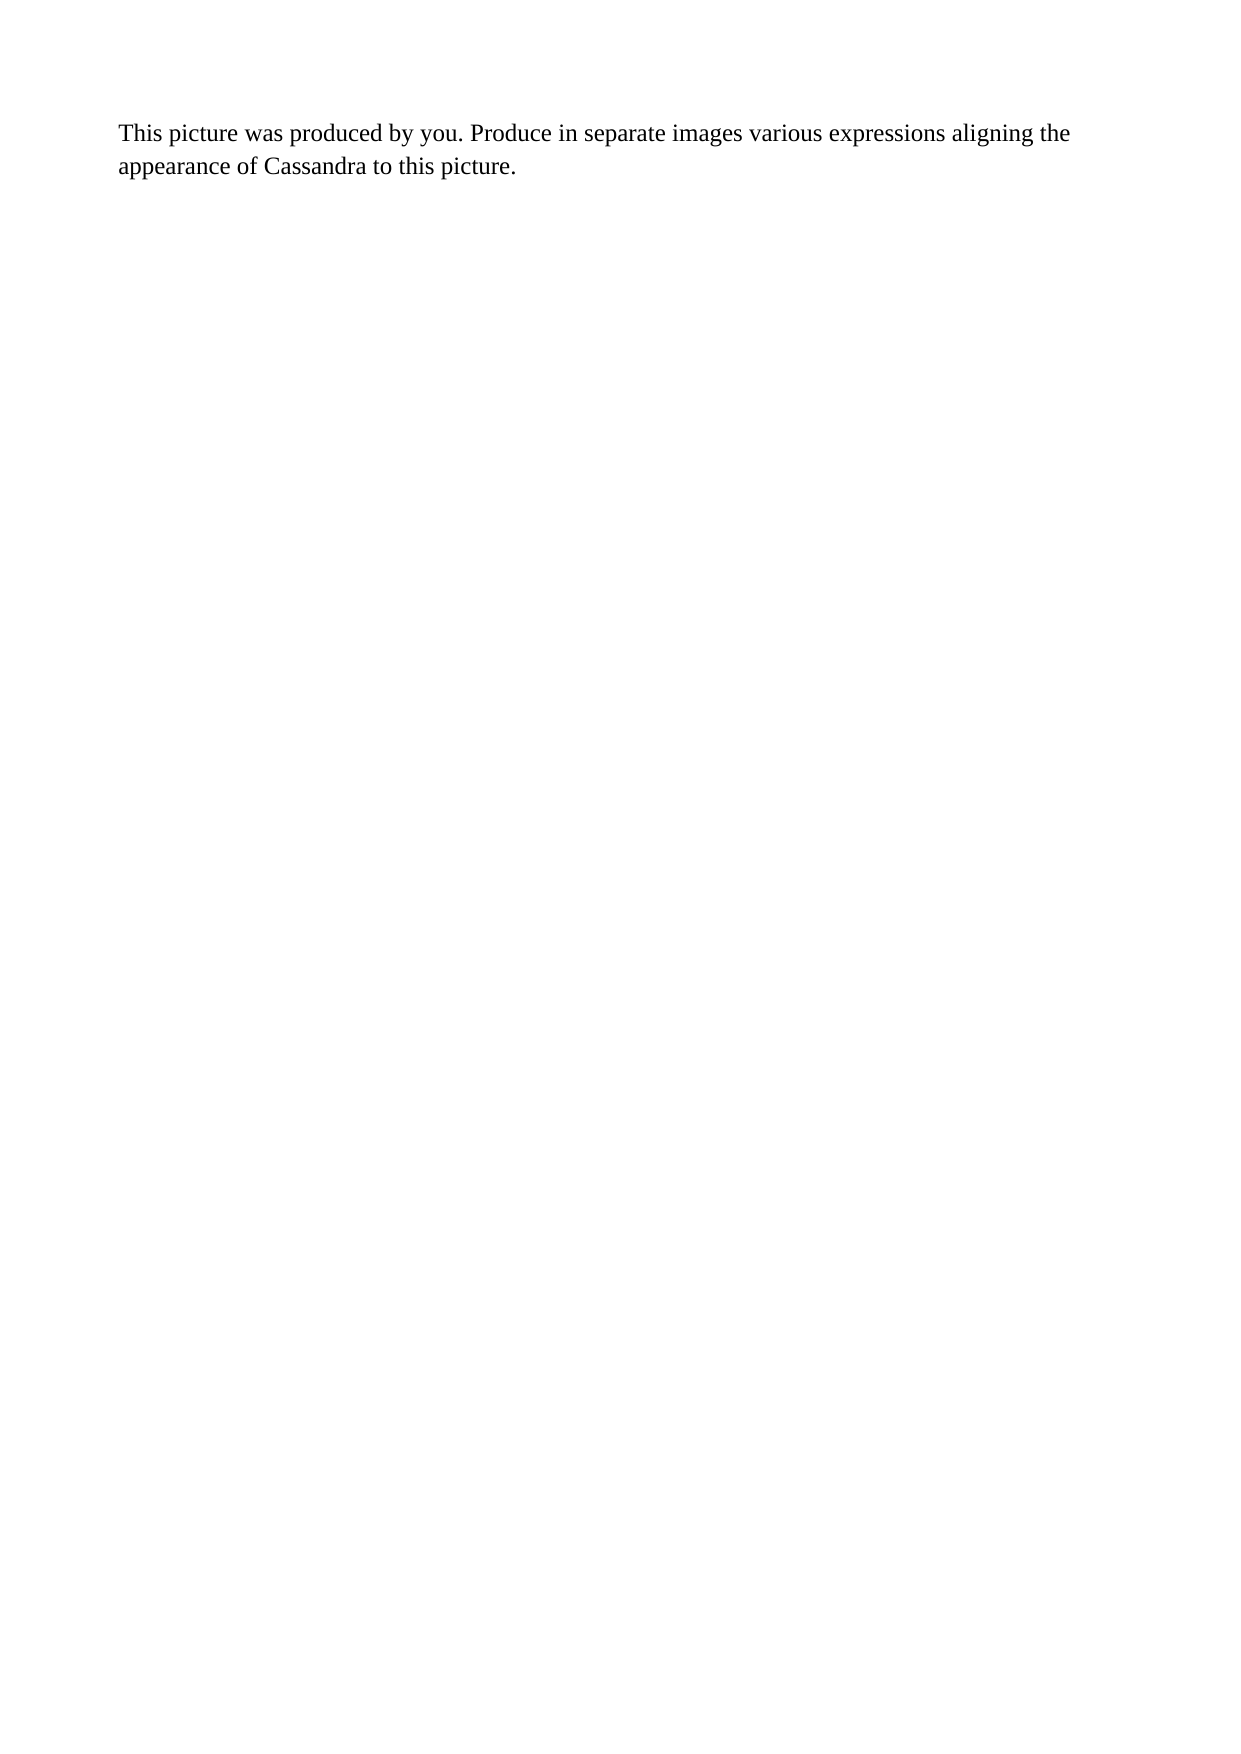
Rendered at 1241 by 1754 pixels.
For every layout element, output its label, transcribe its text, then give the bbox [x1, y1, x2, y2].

text This picture was produced by you. Produce in separate images various expressions aligning the appearance of Cassandra to this picture. [118, 118, 1122, 180]
